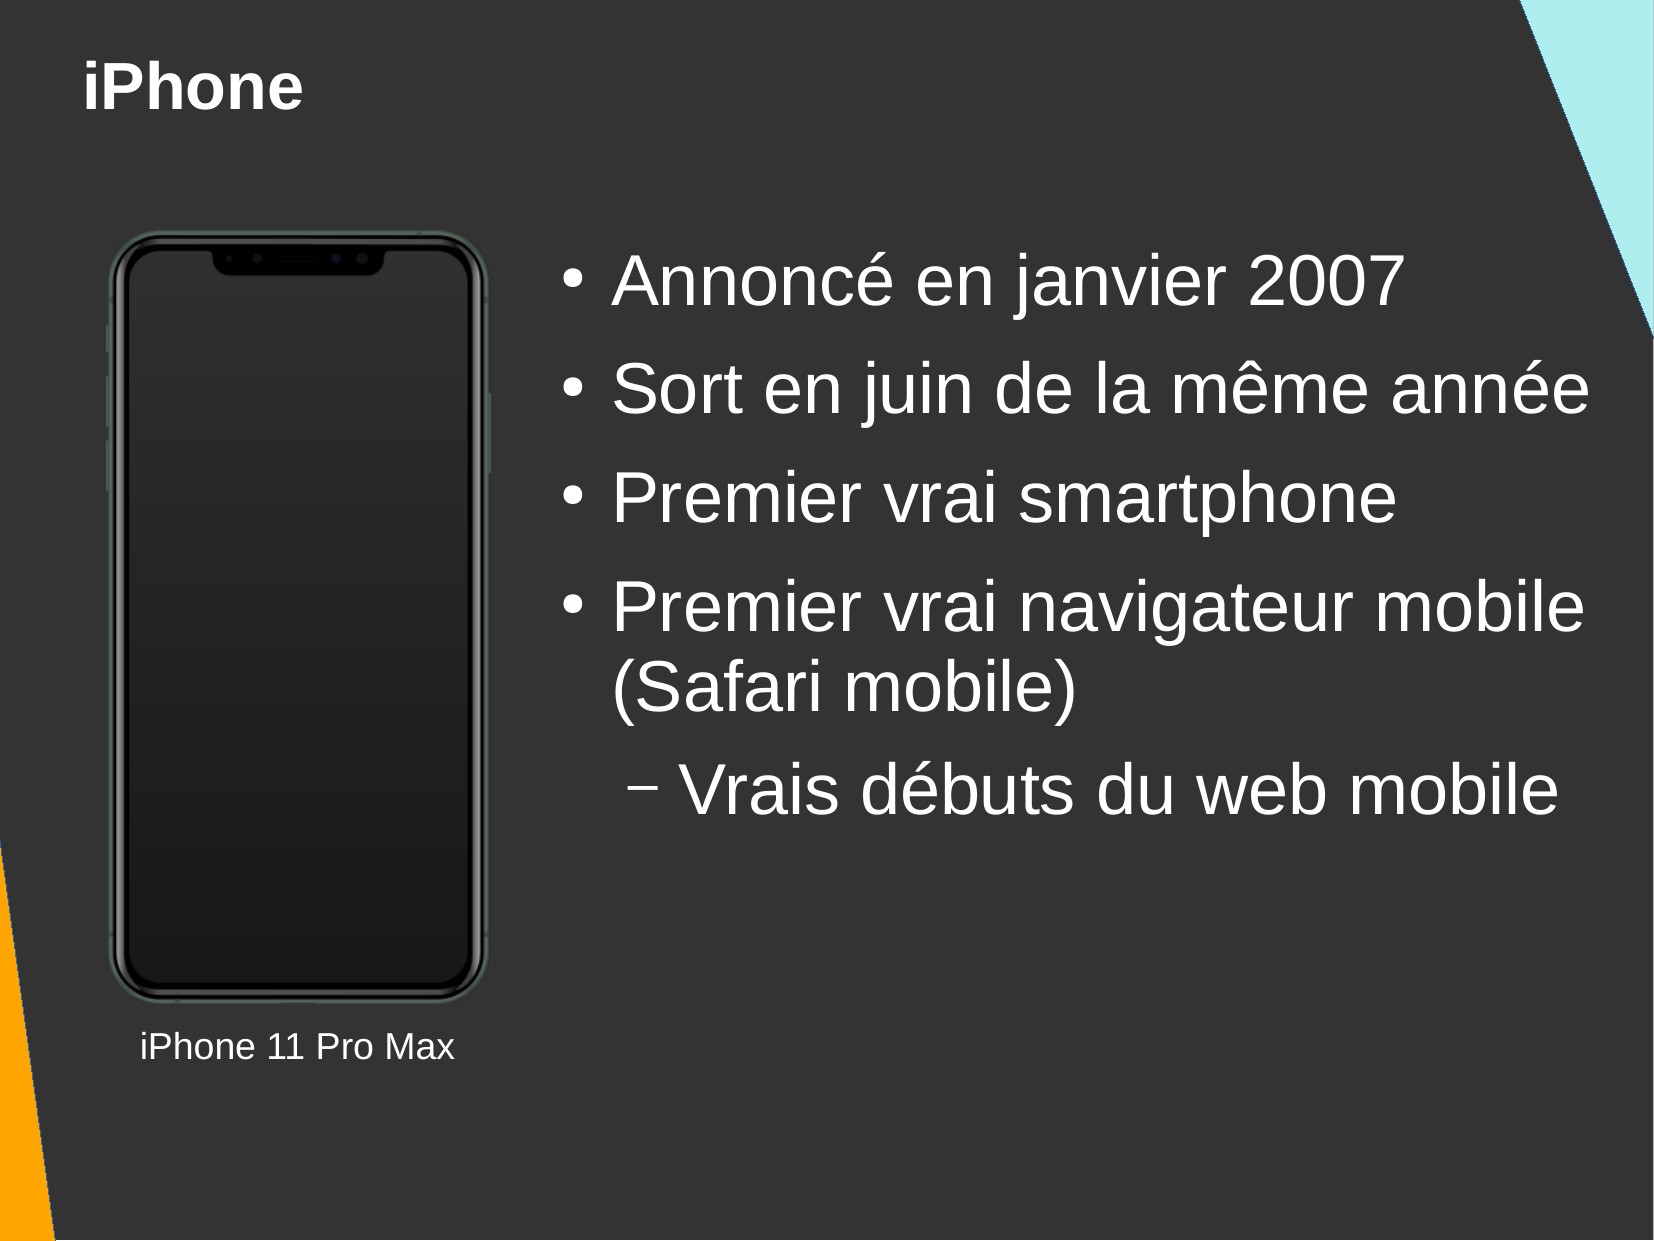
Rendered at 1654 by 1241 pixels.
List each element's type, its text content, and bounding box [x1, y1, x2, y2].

text_box [0, 840, 56, 1241]
list Annoncé en janvier 2007 Sort en juin de la même année Premier vrai smartphone Premier vrai navigateur mobile (Safari mobile) Vrais débuts du web mobile [542, 239, 1607, 886]
text_box [1519, 0, 1654, 339]
picture [106, 230, 491, 1004]
title iPhone [82, 49, 1571, 152]
text_box iPhone 11 Pro Max [125, 1017, 473, 1075]
